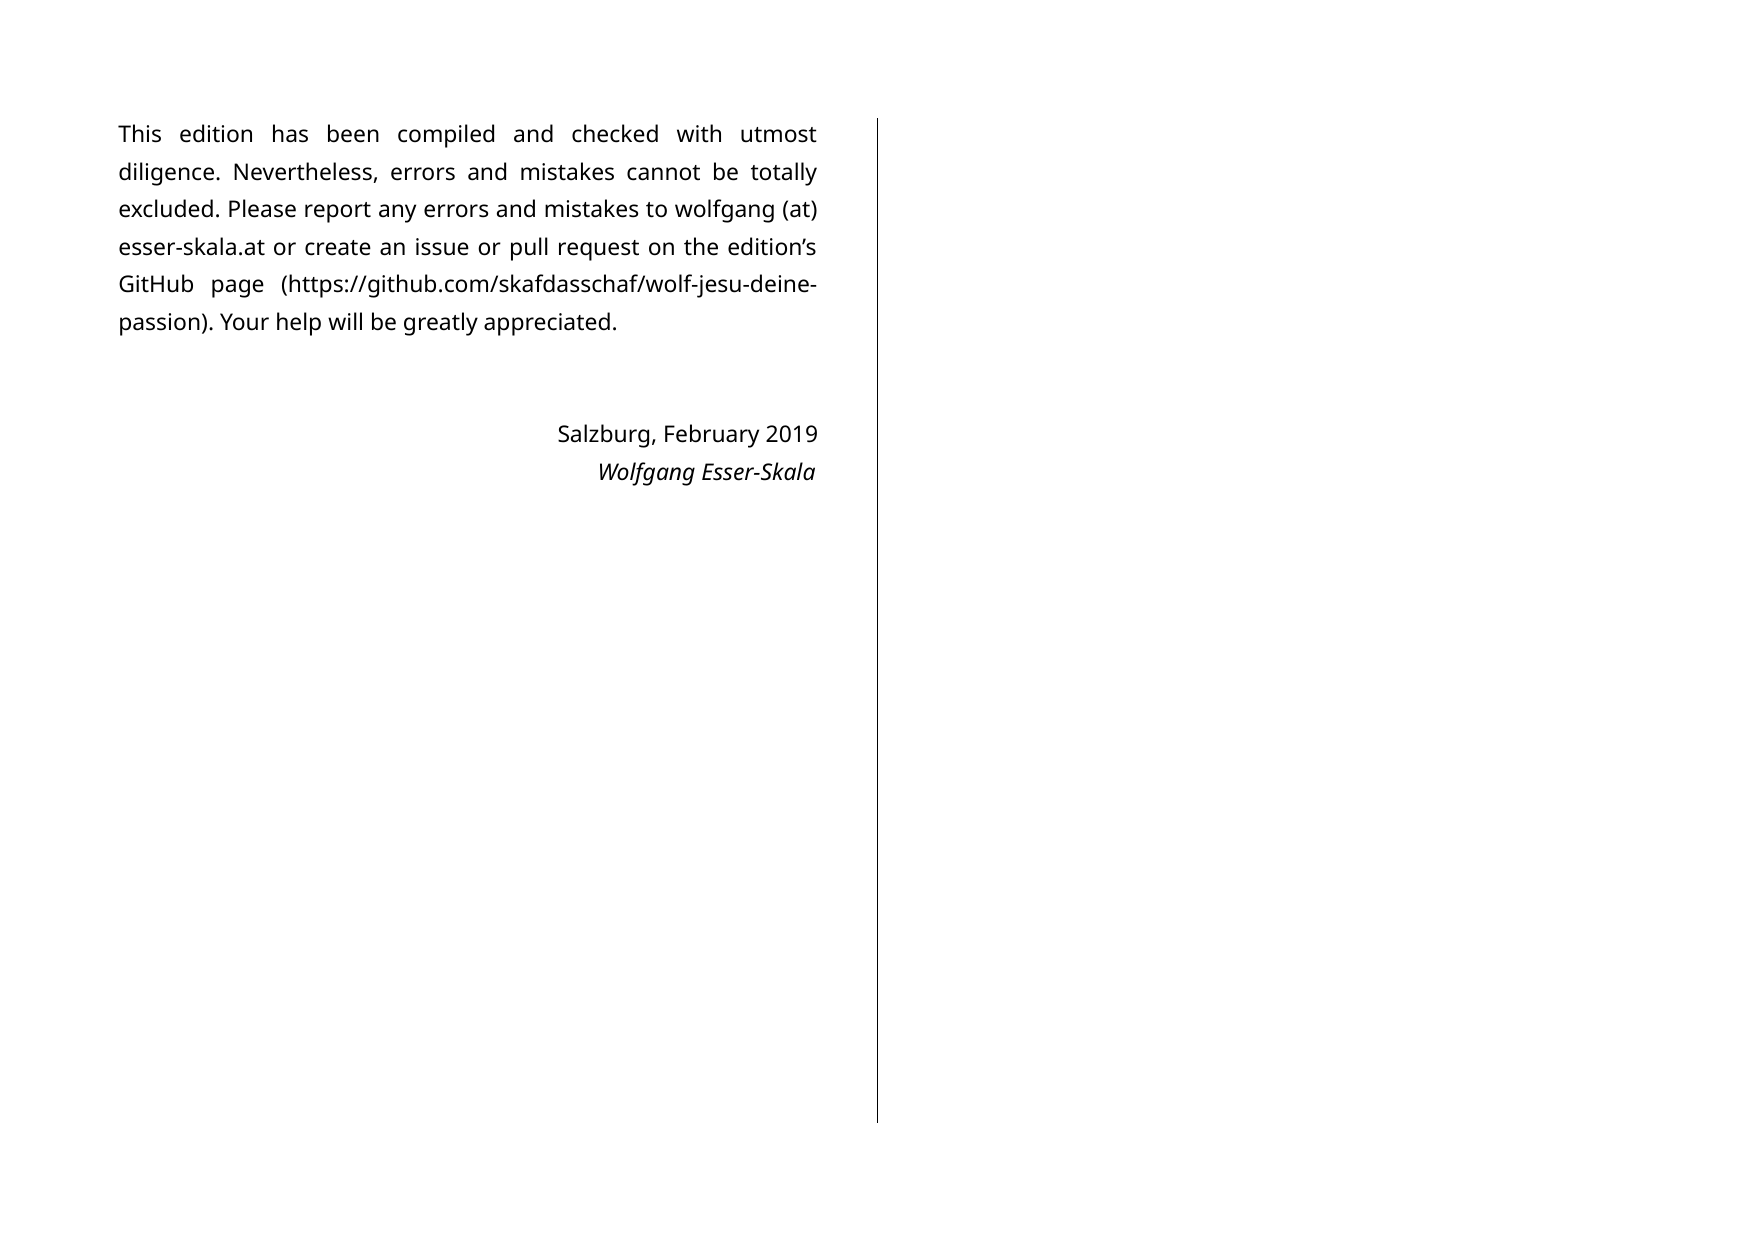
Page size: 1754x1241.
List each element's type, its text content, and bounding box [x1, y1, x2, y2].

text Salzburg, February 2019 Wolfgang Esser-Skala [118, 418, 818, 487]
text This edition has been compiled and checked with utmost diligence. Nevertheless, errors and mistakes cannot be totally excluded. Please report any errors and mistakes to wolfgang (at) esser-skala.at or create an issue or pull request on the edition’s GitHub page (https://github.com/skafdasschaf/wolf-jesu-deine-passion). Your help will be greatly appreciated. [118, 118, 818, 337]
